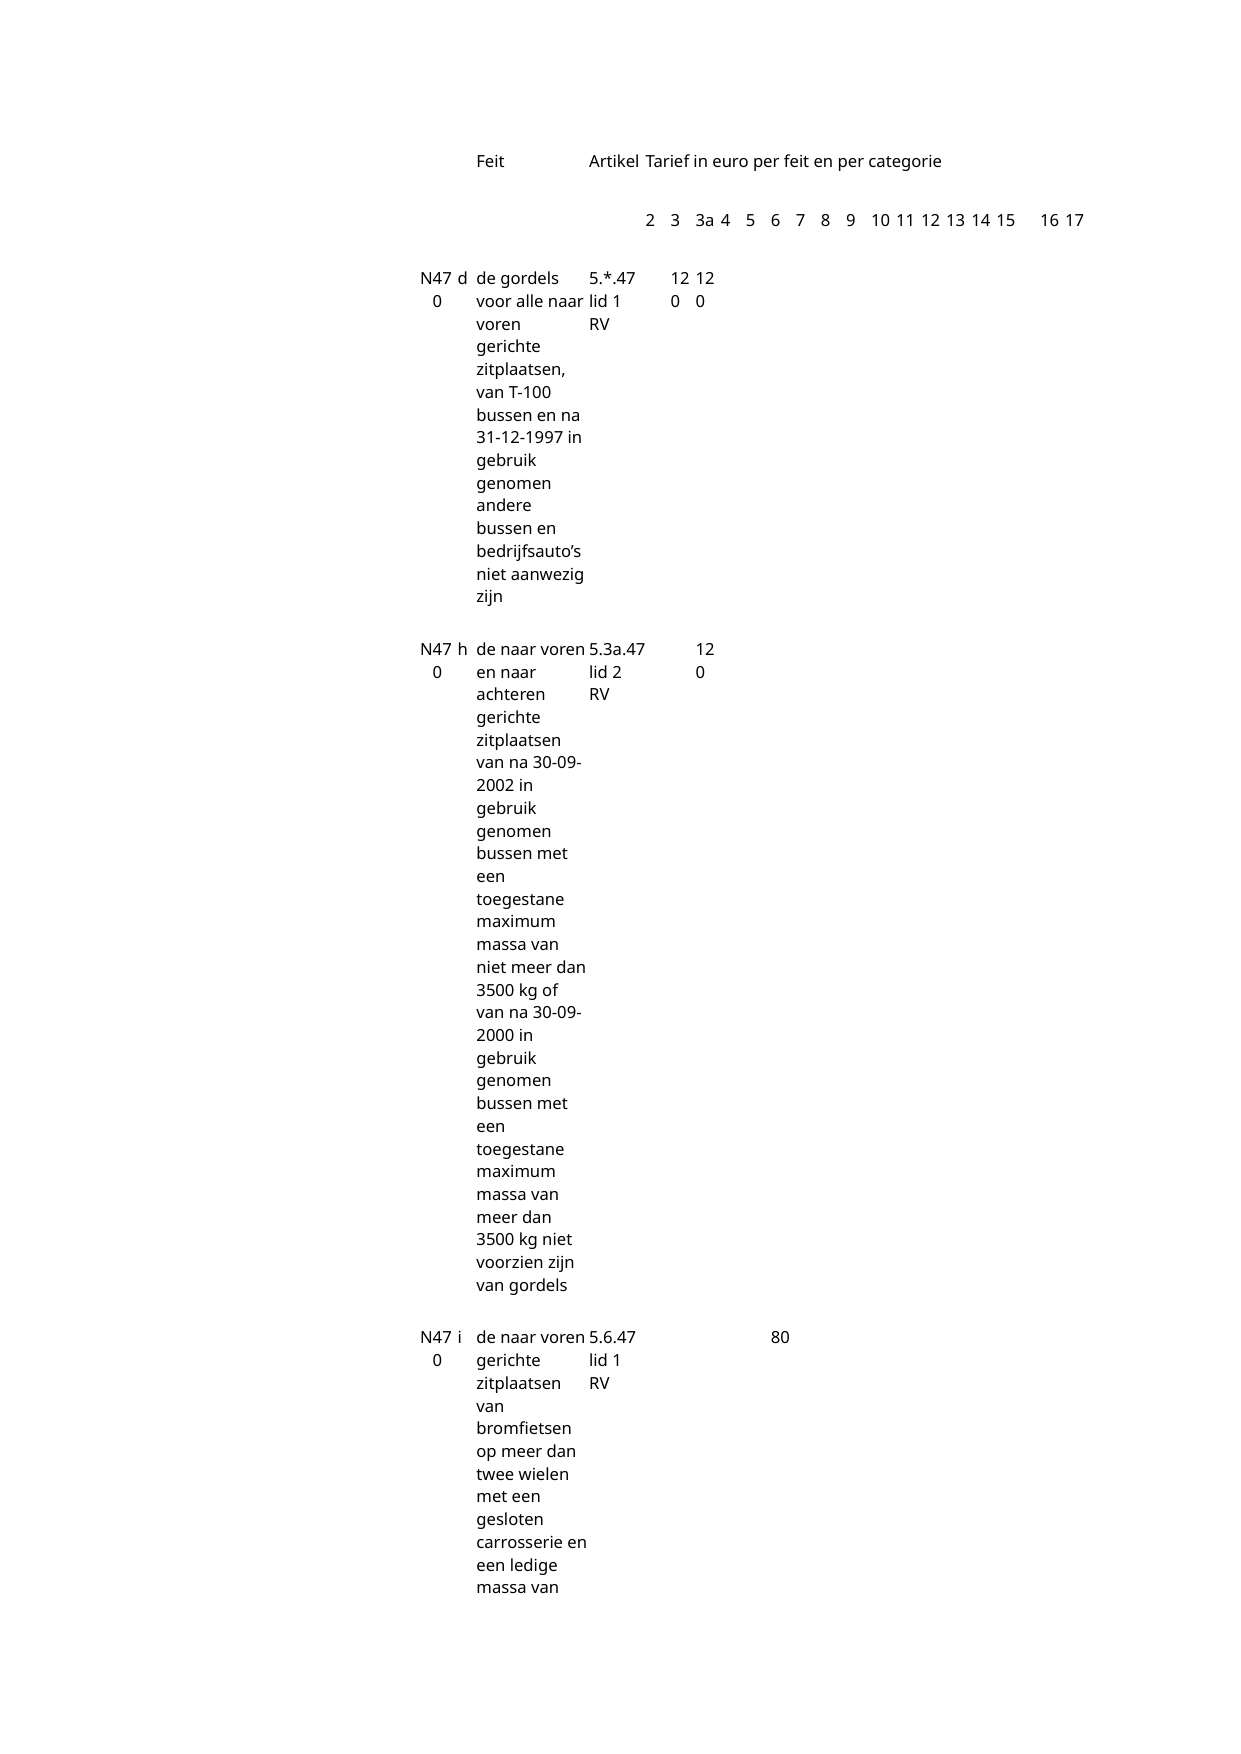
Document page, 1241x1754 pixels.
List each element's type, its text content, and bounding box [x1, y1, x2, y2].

table_cell N [420, 638, 432, 1326]
table_cell 470 [433, 1326, 457, 1598]
table_cell 3 [670, 209, 695, 267]
table_cell 3a [695, 209, 721, 267]
table_cell 5 [746, 209, 771, 267]
table_cell [433, 209, 457, 267]
table_cell [896, 1326, 921, 1598]
table_cell [476, 209, 589, 267]
table_cell 13 [946, 209, 971, 267]
table_cell 7 [796, 209, 821, 267]
table_cell [821, 1326, 846, 1598]
table_cell de gordels voor alle naar voren gerichte zitplaatsen, van T-100 bussen en na 31-12-1997 in gebruik genomen andere bussen en bedrijfsauto’s niet aanwezig zijn [476, 267, 589, 637]
table_cell [796, 1326, 821, 1598]
table_cell 17 [1065, 209, 1090, 267]
table_cell h [458, 638, 476, 1326]
table_cell [946, 1326, 971, 1598]
table_cell 470 [433, 638, 457, 1326]
table_cell [670, 638, 695, 1326]
table_cell [645, 1326, 670, 1598]
table_cell 5.*.47 lid 1 RV [589, 267, 645, 637]
table_cell 8 [821, 209, 846, 267]
table_cell [796, 638, 821, 1326]
table_cell [721, 1326, 746, 1598]
table_cell N [420, 1326, 432, 1598]
table_cell [746, 638, 771, 1326]
table_cell [846, 267, 871, 637]
table_cell i [458, 1326, 476, 1598]
table_cell [420, 209, 432, 267]
table_cell 14 [971, 209, 996, 267]
table_cell [996, 1326, 1040, 1598]
table_cell [896, 267, 921, 637]
table_cell 6 [771, 209, 796, 267]
table_cell [458, 209, 476, 267]
table_cell [896, 638, 921, 1326]
table_cell [821, 638, 846, 1326]
table_cell 120 [695, 267, 721, 637]
table_cell [971, 1326, 996, 1598]
table_cell [771, 638, 796, 1326]
table_cell [871, 638, 896, 1326]
table_cell [1040, 638, 1065, 1326]
table_cell [871, 267, 896, 637]
table_cell 15 [996, 209, 1040, 267]
table_cell 10 [871, 209, 896, 267]
table_cell [1040, 267, 1065, 637]
table_header [433, 150, 457, 208]
table_cell d [458, 267, 476, 637]
table_cell 5.3a.47 lid 2 RV [589, 638, 645, 1326]
table_cell [846, 638, 871, 1326]
table_cell [1065, 638, 1090, 1326]
table_cell [796, 267, 821, 637]
table_cell [921, 1326, 946, 1598]
table_cell [846, 1326, 871, 1598]
table_cell de naar voren en naar achteren gerichte zitplaatsen van na 30-09-2002 in gebruik genomen bussen met een toegestane maximum massa van niet meer dan 3500 kg of van na 30-09-2000 in gebruik genomen bussen met een toegestane maximum massa van meer dan 3500 kg niet voorzien zijn van gordels [476, 638, 589, 1326]
table_cell 80 [771, 1326, 796, 1598]
table_cell [670, 1326, 695, 1598]
table_cell [946, 267, 971, 637]
table_cell [996, 638, 1040, 1326]
table_cell [645, 267, 670, 637]
table_cell [871, 1326, 896, 1598]
table_cell [645, 638, 670, 1326]
table_header [458, 150, 476, 208]
table_cell de naar voren gerichte zitplaatsen van bromfietsen op meer dan twee wielen met een gesloten carrosserie en een ledige massa van [476, 1326, 589, 1598]
table_cell 4 [721, 209, 746, 267]
table_cell [1065, 1326, 1090, 1598]
table_cell [746, 267, 771, 637]
table_cell [821, 267, 846, 637]
table_cell [921, 267, 946, 637]
table_cell 16 [1040, 209, 1065, 267]
table_header Artikel [589, 150, 645, 208]
table_cell [746, 1326, 771, 1598]
table_cell 120 [695, 638, 721, 1326]
table_cell 11 [896, 209, 921, 267]
table_cell [971, 267, 996, 637]
table_header Tarief in euro per feit en per categorie [645, 150, 1090, 208]
table_cell [921, 638, 946, 1326]
table_cell 5.6.47 lid 1 RV [589, 1326, 645, 1598]
table_cell N [420, 267, 432, 637]
table_cell 120 [670, 267, 695, 637]
table_cell 470 [433, 267, 457, 637]
table_cell [589, 209, 645, 267]
table_cell 12 [921, 209, 946, 267]
table_header Feit [476, 150, 589, 208]
table_cell [1065, 267, 1090, 637]
table_cell [771, 267, 796, 637]
table_cell [695, 1326, 721, 1598]
table_cell [721, 638, 746, 1326]
table_cell [996, 267, 1040, 637]
table_cell 2 [645, 209, 670, 267]
table_cell [1040, 1326, 1065, 1598]
table_cell [971, 638, 996, 1326]
table_cell 9 [846, 209, 871, 267]
table_header [420, 150, 432, 208]
table_cell [946, 638, 971, 1326]
table_cell [721, 267, 746, 637]
